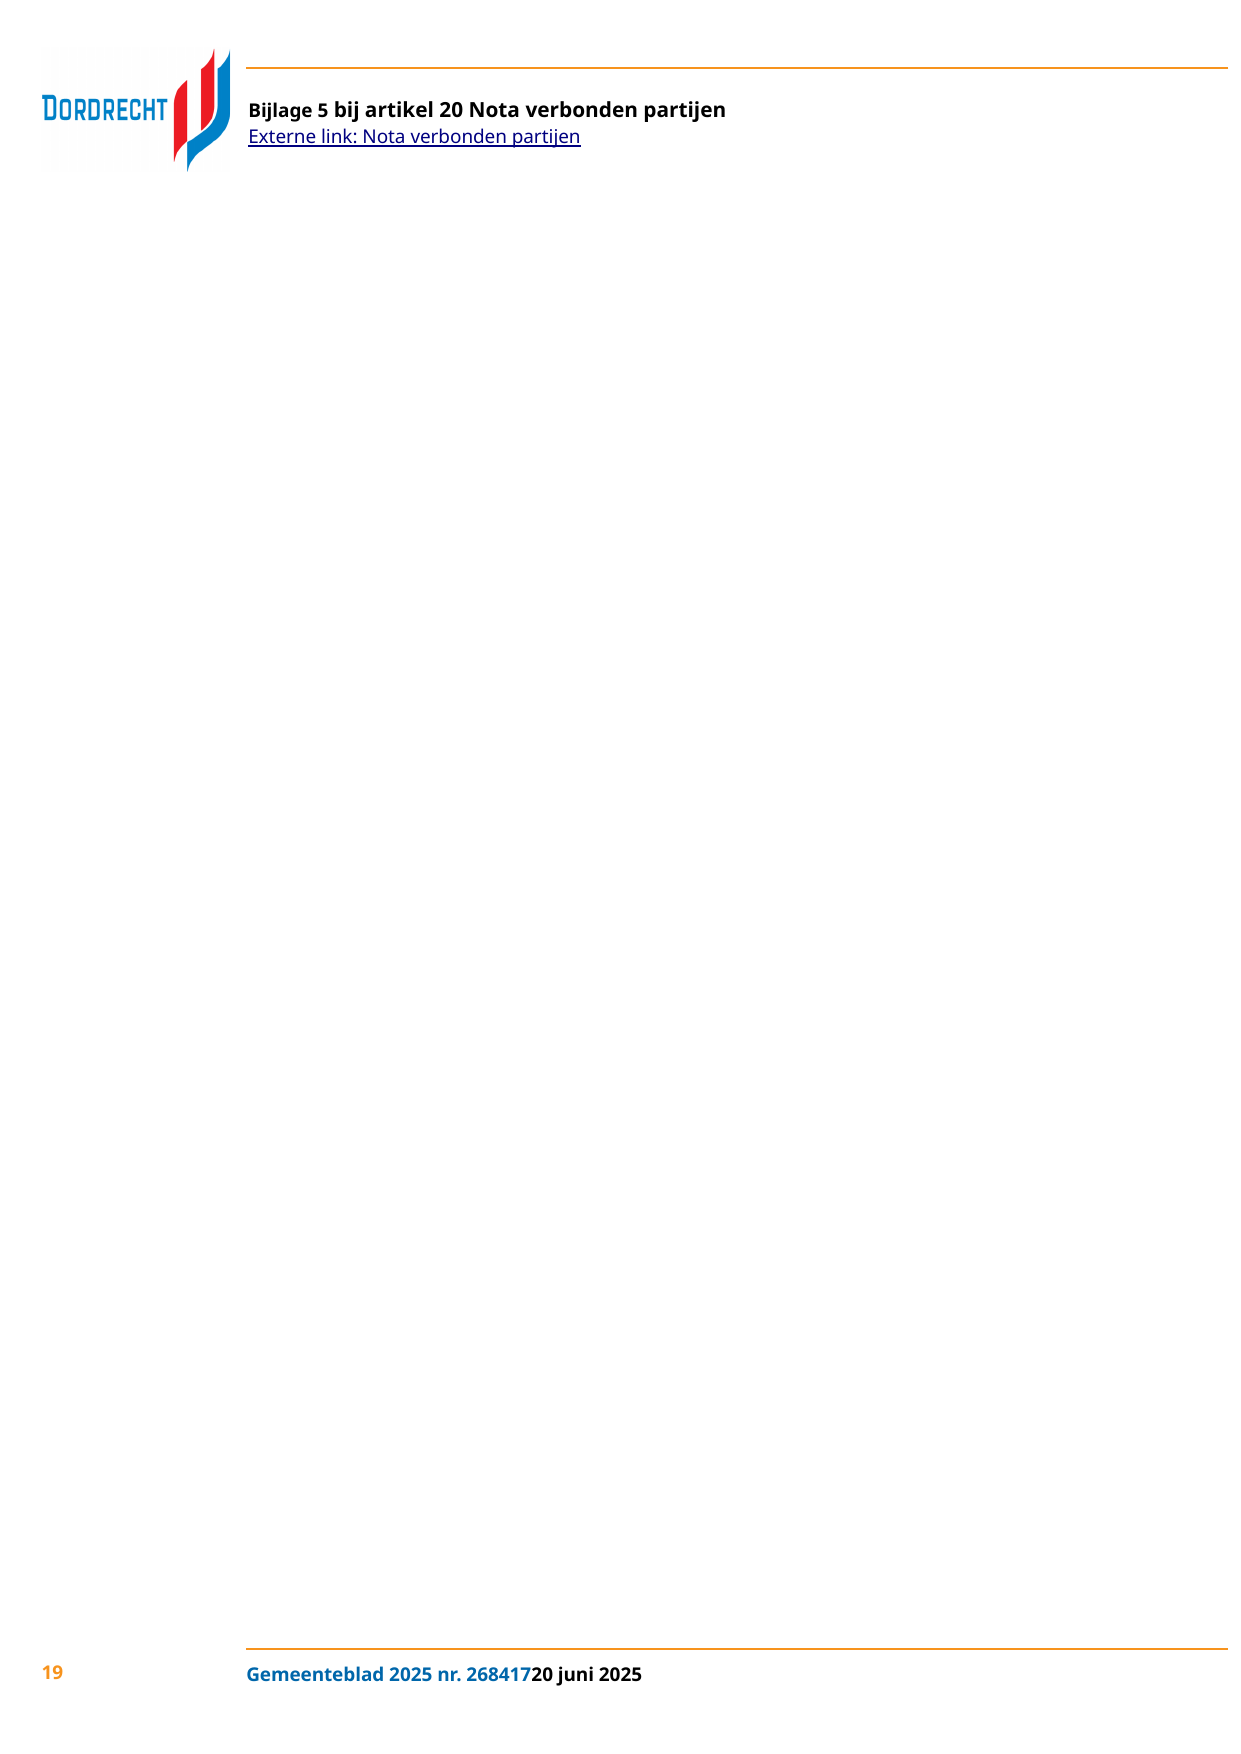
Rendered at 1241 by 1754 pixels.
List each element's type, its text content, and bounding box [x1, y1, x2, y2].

text Externe link: Nota verbonden partijen [248, 123, 1152, 149]
text Bijlage 5 bij artikel 20 Nota verbonden partijen [248, 95, 1152, 123]
picture [41, 47, 231, 172]
